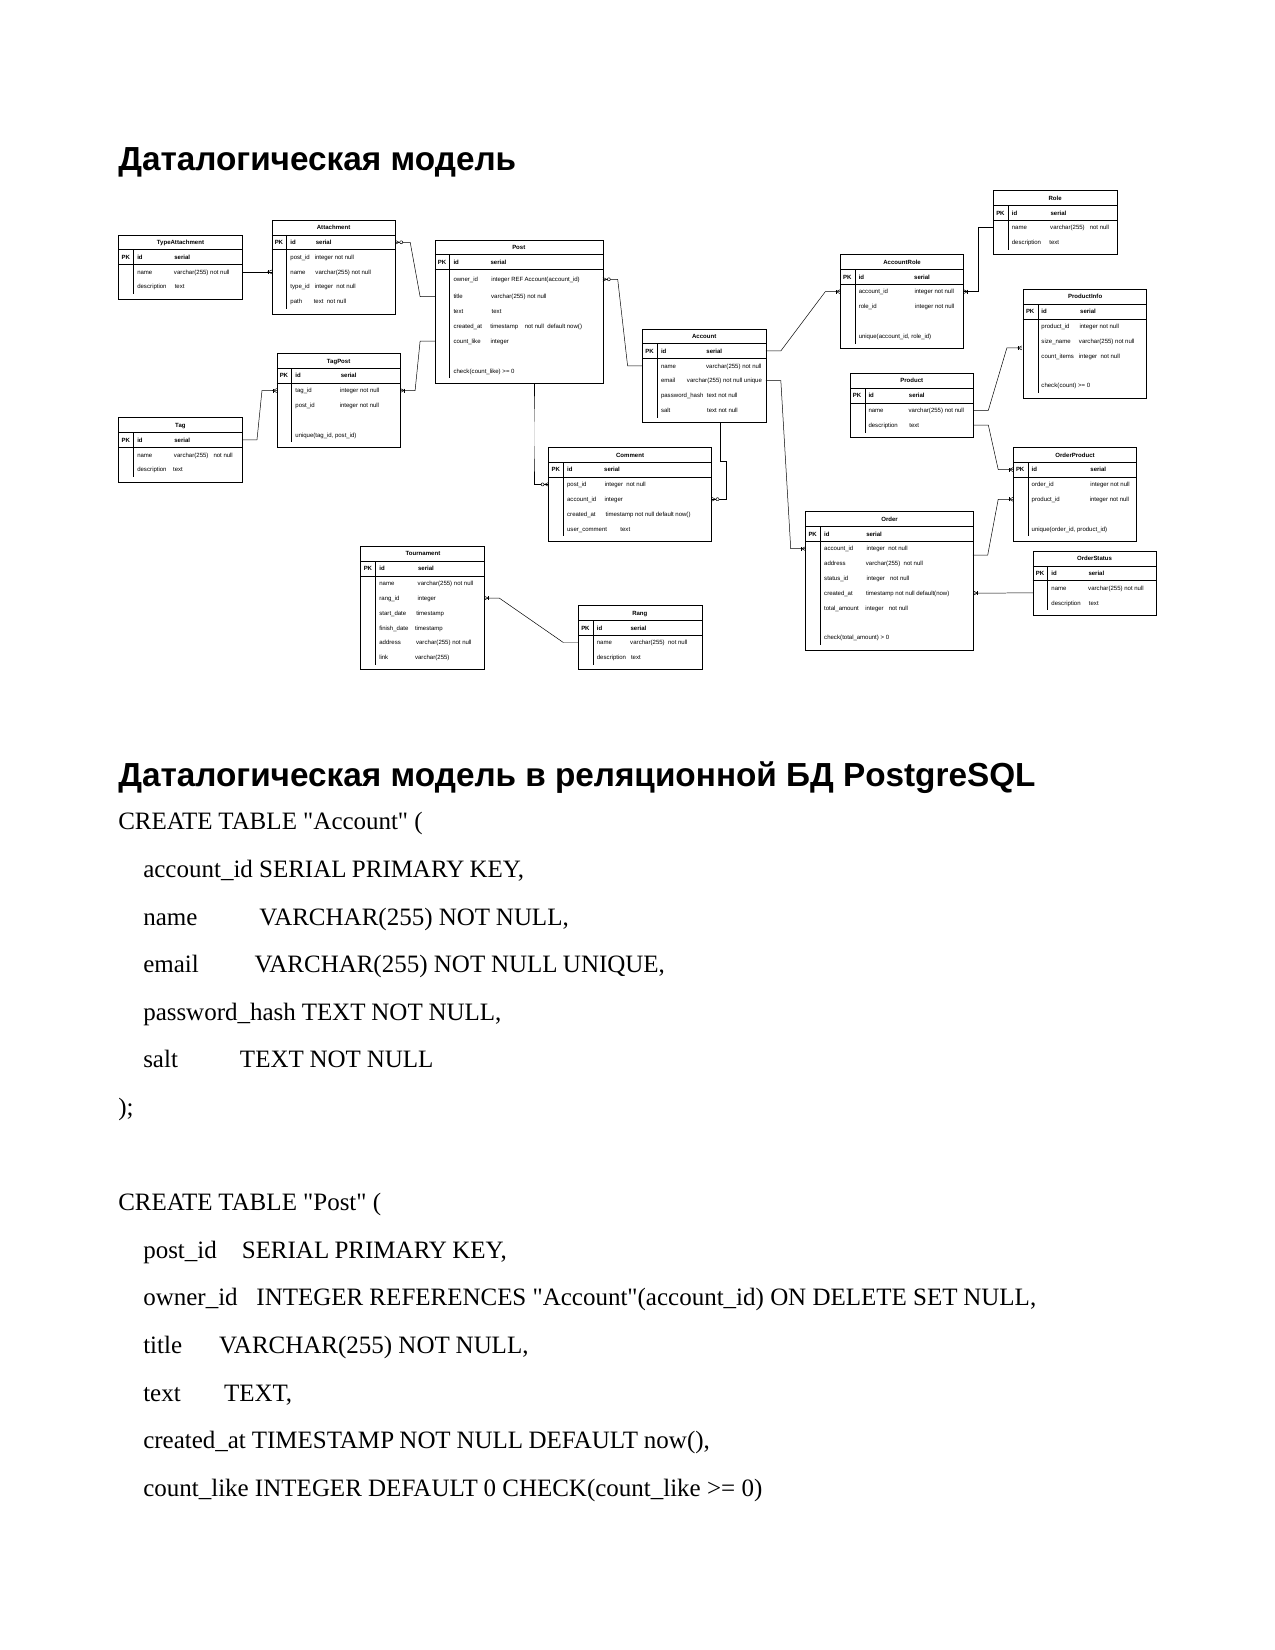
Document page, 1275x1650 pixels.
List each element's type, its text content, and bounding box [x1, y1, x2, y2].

text account_id SERIAL PRIMARY KEY, [118, 854, 1157, 883]
text CREATE TABLE "Account" ( [118, 806, 1157, 835]
text title VARCHAR(255) NOT NULL, [118, 1330, 1157, 1359]
subtitle Даталогическая модель в реляционной БД PostgreSQL [118, 755, 1157, 794]
text CREATE TABLE "Post" ( [118, 1187, 1157, 1216]
subtitle Даталогическая модель [118, 139, 1157, 177]
text name VARCHAR(255) NOT NULL, [118, 902, 1157, 930]
text password_hash TEXT NOT NULL, [118, 997, 1157, 1026]
text created_at TIMESTAMP NOT NULL DEFAULT now(), [118, 1425, 1157, 1454]
text email VARCHAR(255) NOT NULL UNIQUE, [118, 949, 1157, 978]
text owner_id INTEGER REFERENCES "Account"(account_id) ON DELETE SET NULL, [118, 1282, 1157, 1311]
text salt TEXT NOT NULL [118, 1044, 1157, 1073]
text text TEXT, [118, 1378, 1157, 1406]
text ); [118, 1092, 1157, 1121]
text post_id SERIAL PRIMARY KEY, [118, 1235, 1157, 1263]
text count_like INTEGER DEFAULT 0 CHECK(count_like >= 0) [118, 1473, 1157, 1502]
